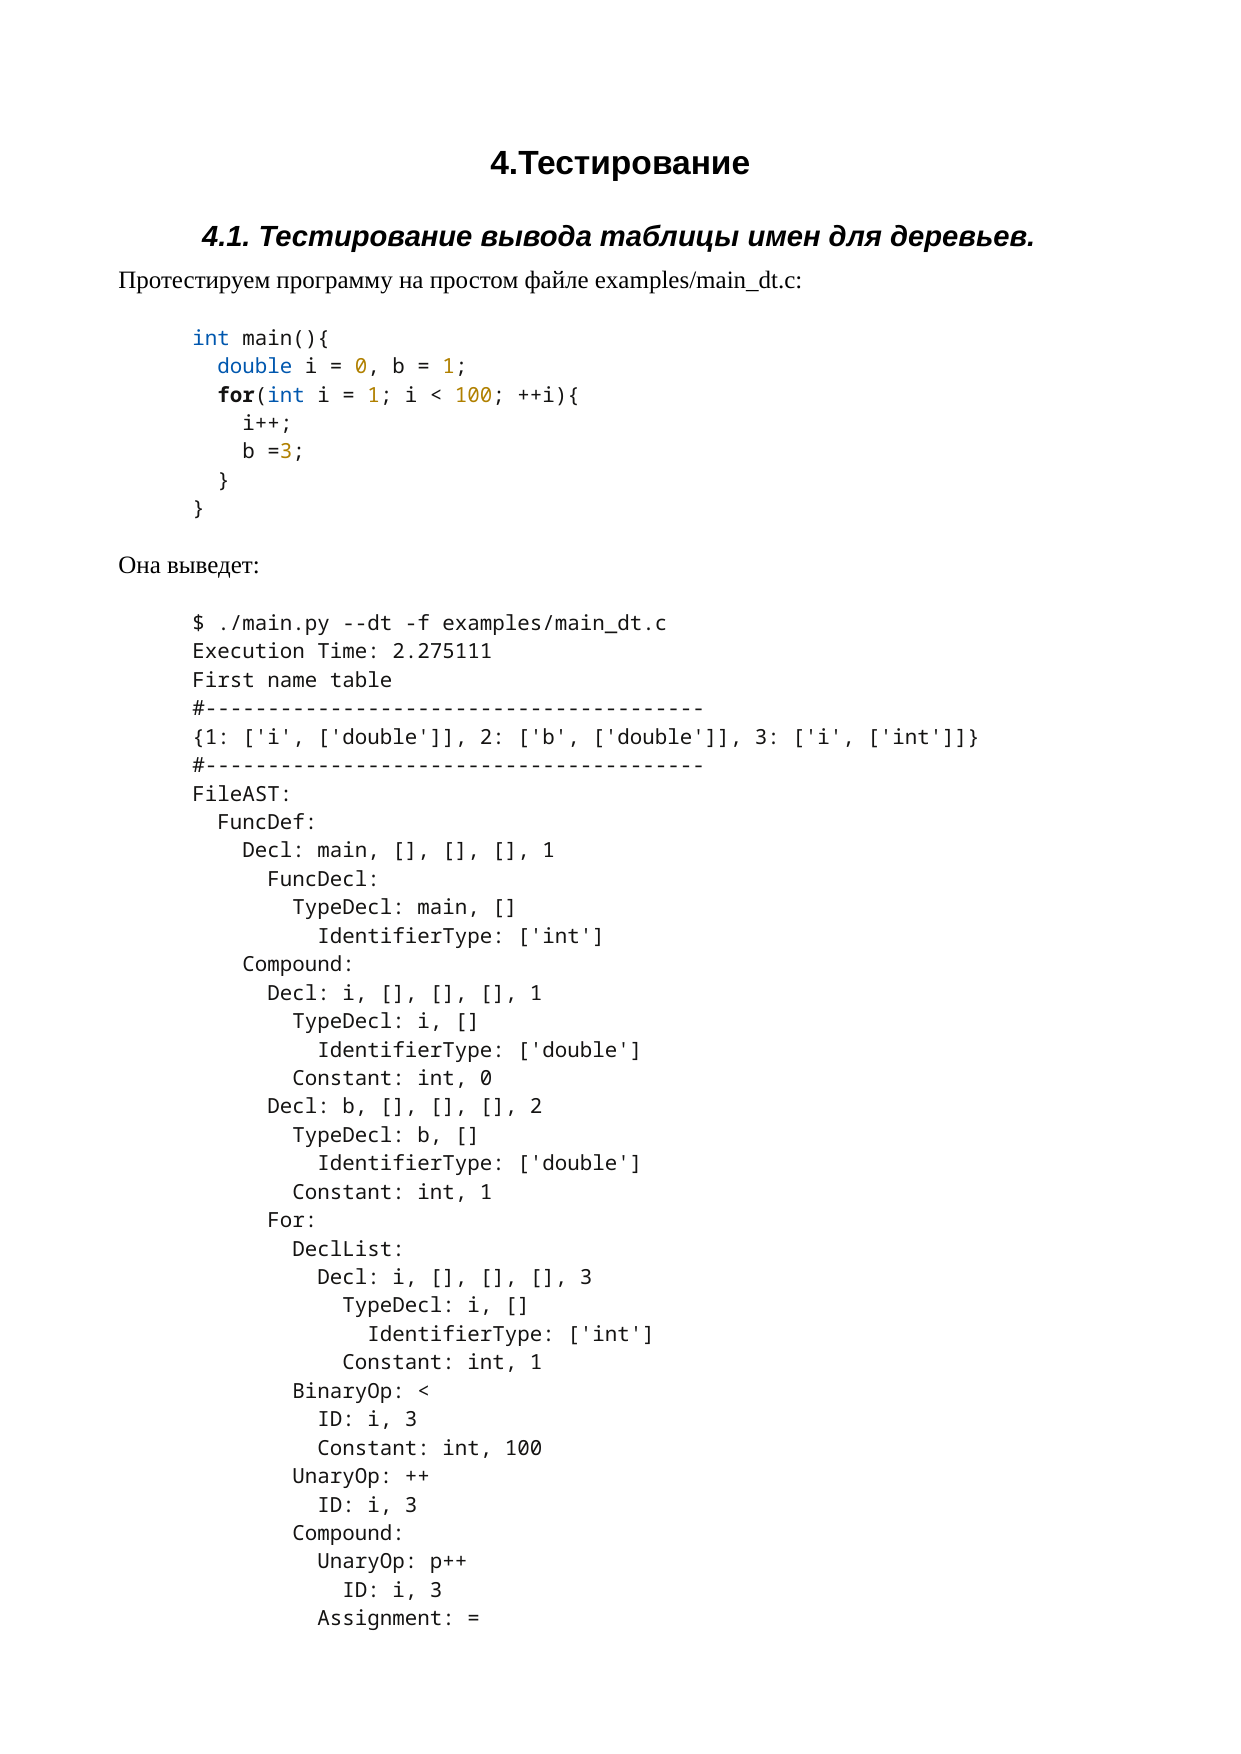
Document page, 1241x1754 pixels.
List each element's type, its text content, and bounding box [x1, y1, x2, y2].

text i++; [118, 408, 1122, 437]
text Decl: i, [], [], [], 1 [118, 978, 1122, 1006]
text b =3; [118, 437, 1122, 465]
text Decl: i, [], [], [], 3 [118, 1262, 1122, 1291]
text UnaryOp: p++ [118, 1547, 1122, 1575]
text TypeDecl: b, [] [118, 1120, 1122, 1148]
text Compound: [118, 949, 1122, 978]
text FuncDef: [118, 807, 1122, 836]
text FuncDecl: [118, 864, 1122, 892]
text IdentifierType: ['int'] [118, 921, 1122, 949]
text IdentifierType: ['int'] [118, 1319, 1122, 1347]
text DeclList: [118, 1234, 1122, 1262]
text for(int i = 1; i < 100; ++i){ [118, 380, 1122, 408]
subtitle 4.Тестирование [118, 143, 1122, 182]
text First name table [118, 665, 1122, 693]
text Constant: int, 100 [118, 1433, 1122, 1461]
text TypeDecl: i, [] [118, 1006, 1122, 1035]
text Decl: b, [], [], [], 2 [118, 1092, 1122, 1120]
text Execution Time: 2.275111 [118, 637, 1122, 665]
text } [118, 493, 1122, 522]
text TypeDecl: main, [] [118, 892, 1122, 921]
text #---------------------------------------- [118, 750, 1122, 779]
text FileAST: [118, 779, 1122, 807]
text BinaryOp: < [118, 1376, 1122, 1404]
text For: [118, 1205, 1122, 1234]
text } [118, 465, 1122, 493]
text ID: i, 3 [118, 1404, 1122, 1433]
text UnaryOp: ++ [118, 1461, 1122, 1490]
text Constant: int, 1 [118, 1177, 1122, 1205]
text Compound: [118, 1518, 1122, 1547]
text {1: ['i', ['double']], 2: ['b', ['double']], 3: ['i', ['int']]} [118, 722, 1122, 750]
text IdentifierType: ['double'] [118, 1035, 1122, 1063]
text int main(){ [118, 323, 1122, 351]
text ID: i, 3 [118, 1490, 1122, 1518]
text double i = 0, b = 1; [118, 351, 1122, 380]
text Constant: int, 1 [118, 1347, 1122, 1376]
text TypeDecl: i, [] [118, 1291, 1122, 1319]
text Constant: int, 0 [118, 1063, 1122, 1092]
text IdentifierType: ['double'] [118, 1148, 1122, 1177]
text Assignment: = [118, 1603, 1122, 1632]
text $ ./main.py --dt -f examples/main_dt.c [118, 608, 1122, 637]
text Протестируем программу на простом файле examples/main_dt.c: [118, 265, 1122, 294]
text #---------------------------------------- [118, 693, 1122, 722]
subtitle 4.1. Тестирование вывода таблицы имен для деревьев. [118, 219, 1122, 253]
text Decl: main, [], [], [], 1 [118, 836, 1122, 864]
text Она выведет: [118, 551, 1122, 579]
text ID: i, 3 [118, 1575, 1122, 1603]
